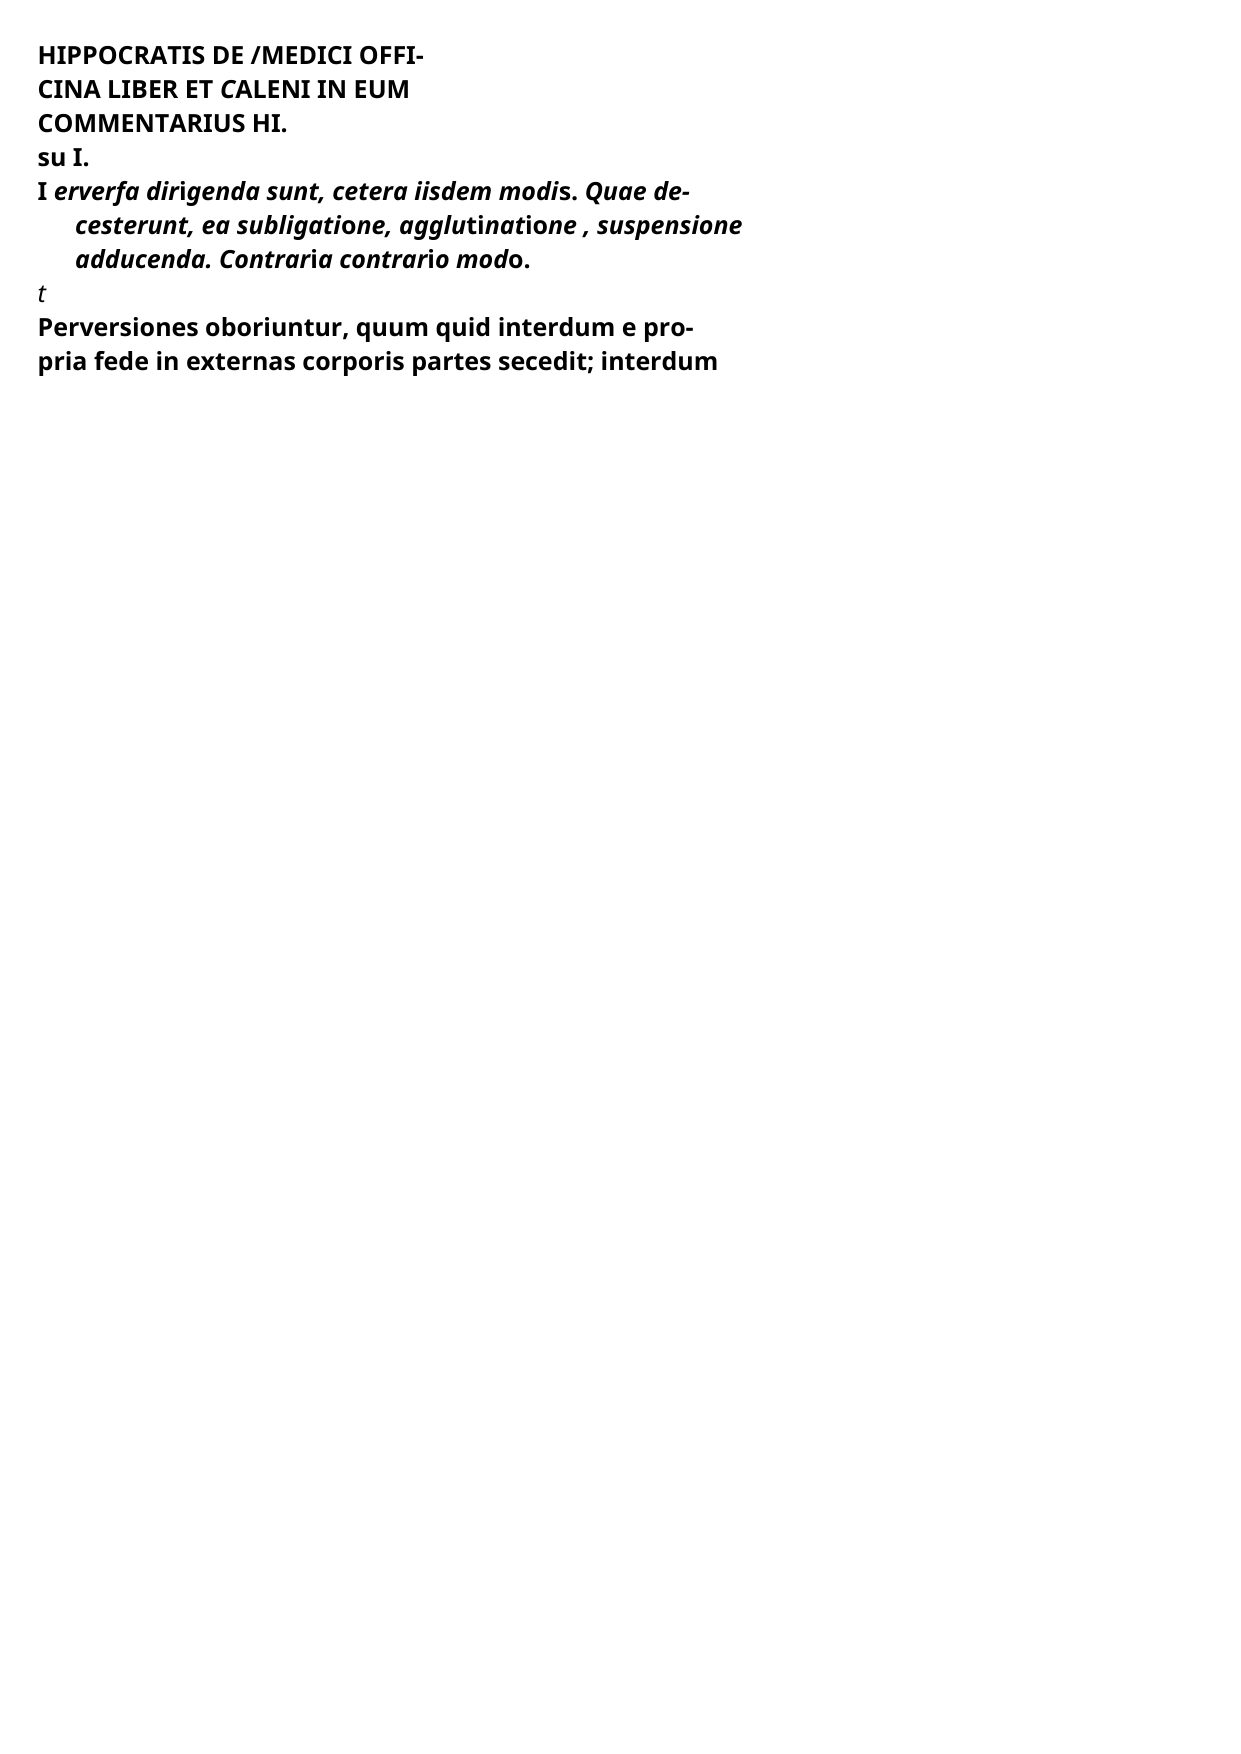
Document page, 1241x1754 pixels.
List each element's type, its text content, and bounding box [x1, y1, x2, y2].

text I erverfa dirigenda sunt, cetera iisdem modis. Quae de- cesterunt, ea subligatione, agglutinatione , suspensione adducenda. Contraria contrario modo. [37, 174, 1203, 276]
subtitle HIPPOCRATIS DE /MEDICI OFFI- CINA LIBER ET CALENI IN EUM COMMENTARIUS HI. [37, 37, 1203, 140]
text Perversiones oboriuntur, quum quid interdum e pro- pria fede in externas corporis partes secedit; interdum [37, 310, 1203, 378]
text t [37, 276, 1203, 310]
text su I. [37, 140, 1203, 174]
